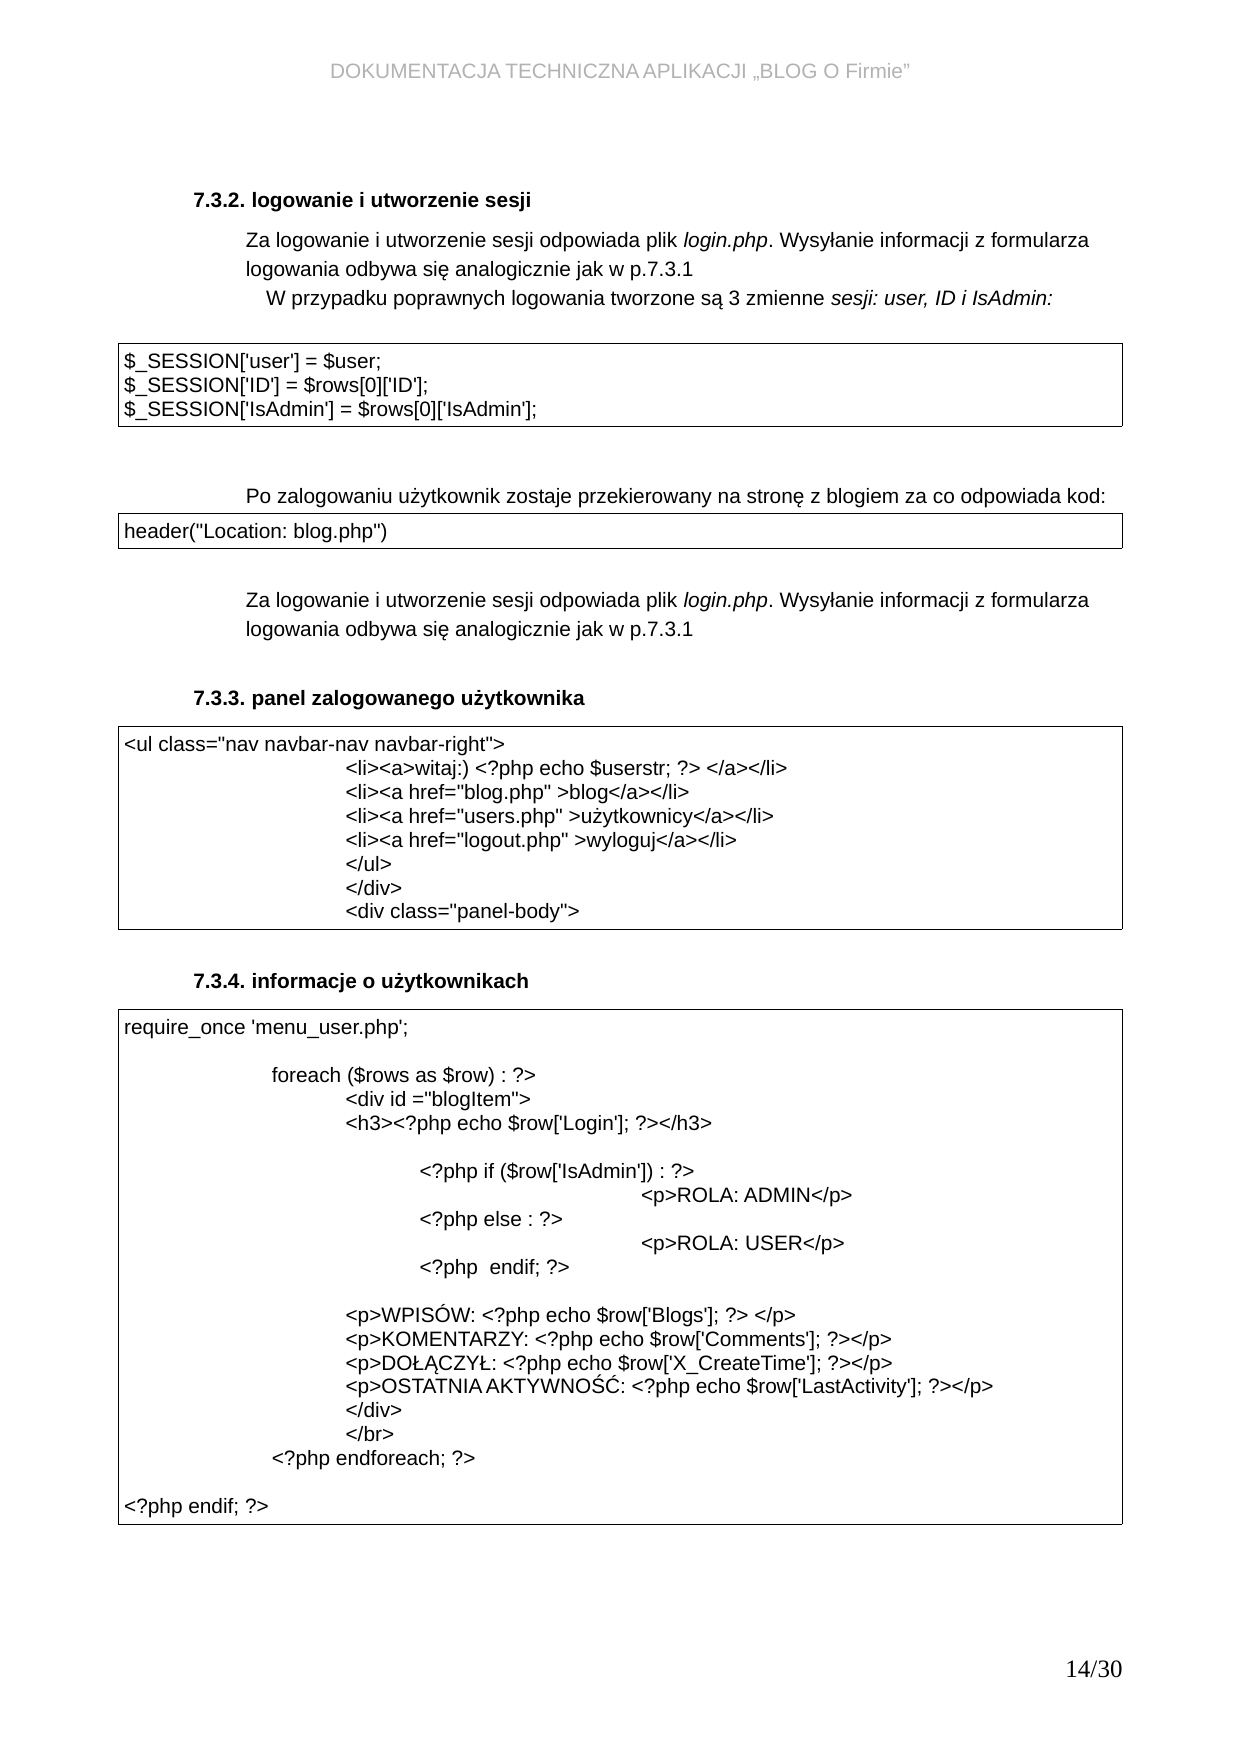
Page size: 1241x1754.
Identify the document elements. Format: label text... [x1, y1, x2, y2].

text W przypadku poprawnych logowania tworzone są 3 zmienne sesji: user, ID i IsAdmin: [118, 285, 1122, 309]
table_header $_SESSION['user'] = $user; $_SESSION['ID'] = $rows[0]['ID']; $_SESSION['IsAdmin'] = $rows[0]['IsAdmin']; [119, 344, 1122, 426]
table_header <ul class="nav navbar-nav navbar-right"> <li><a>witaj:) <?php echo $userstr; ?> </a></li> <li><a href="blog.php" >blog</a></li> <li><a href="users.php" >użytkownicy</a></li> <li><a href="logout.php" >wyloguj</a></li> </ul> </div> <div class="panel-body"> [119, 727, 1122, 929]
list Za logowanie i utworzenie sesji odpowiada plik login.php. Wysyłanie informacji z formularza logowania odbywa się analogicznie jak w p.7.3.1 [193, 588, 1122, 641]
list Informacje o użytkownikach [193, 969, 1122, 993]
list Za logowanie i utworzenie sesji odpowiada plik login.php. Wysyłanie informacji z formularza logowania odbywa się analogicznie jak w p.7.3.1 [193, 228, 1122, 281]
list Panel zalogowanego użytkownika [193, 686, 1122, 710]
list Po zalogowaniu użytkownik zostaje przekierowany na stronę z blogiem za co odpowiada kod: [193, 484, 1122, 508]
table_header header("Location: blog.php") [119, 514, 1122, 548]
table_header require_once 'menu_user.php'; foreach ($rows as $row) : ?> <div id ="blogItem"> <h3><?php echo $row['Login']; ?></h3> <?php if ($row['IsAdmin']) : ?> <p>ROLA: ADMIN</p> <?php else : ?> <p>ROLA: USER</p> <?php endif; ?> <p>WPISÓW: <?php echo $row['Blogs']; ?> </p> <p>KOMENTARZY: <?php echo $row['Comments']; ?></p> <p>DOŁĄCZYŁ: <?php echo $row['X_CreateTime']; ?></p> <p>OSTATNIA AKTYWNOŚĆ: <?php echo $row['LastActivity']; ?></p> </div> </br> <?php endforeach; ?> <?php endif; ?> [119, 1010, 1122, 1524]
list Logowanie i utworzenie sesji [193, 188, 1122, 212]
